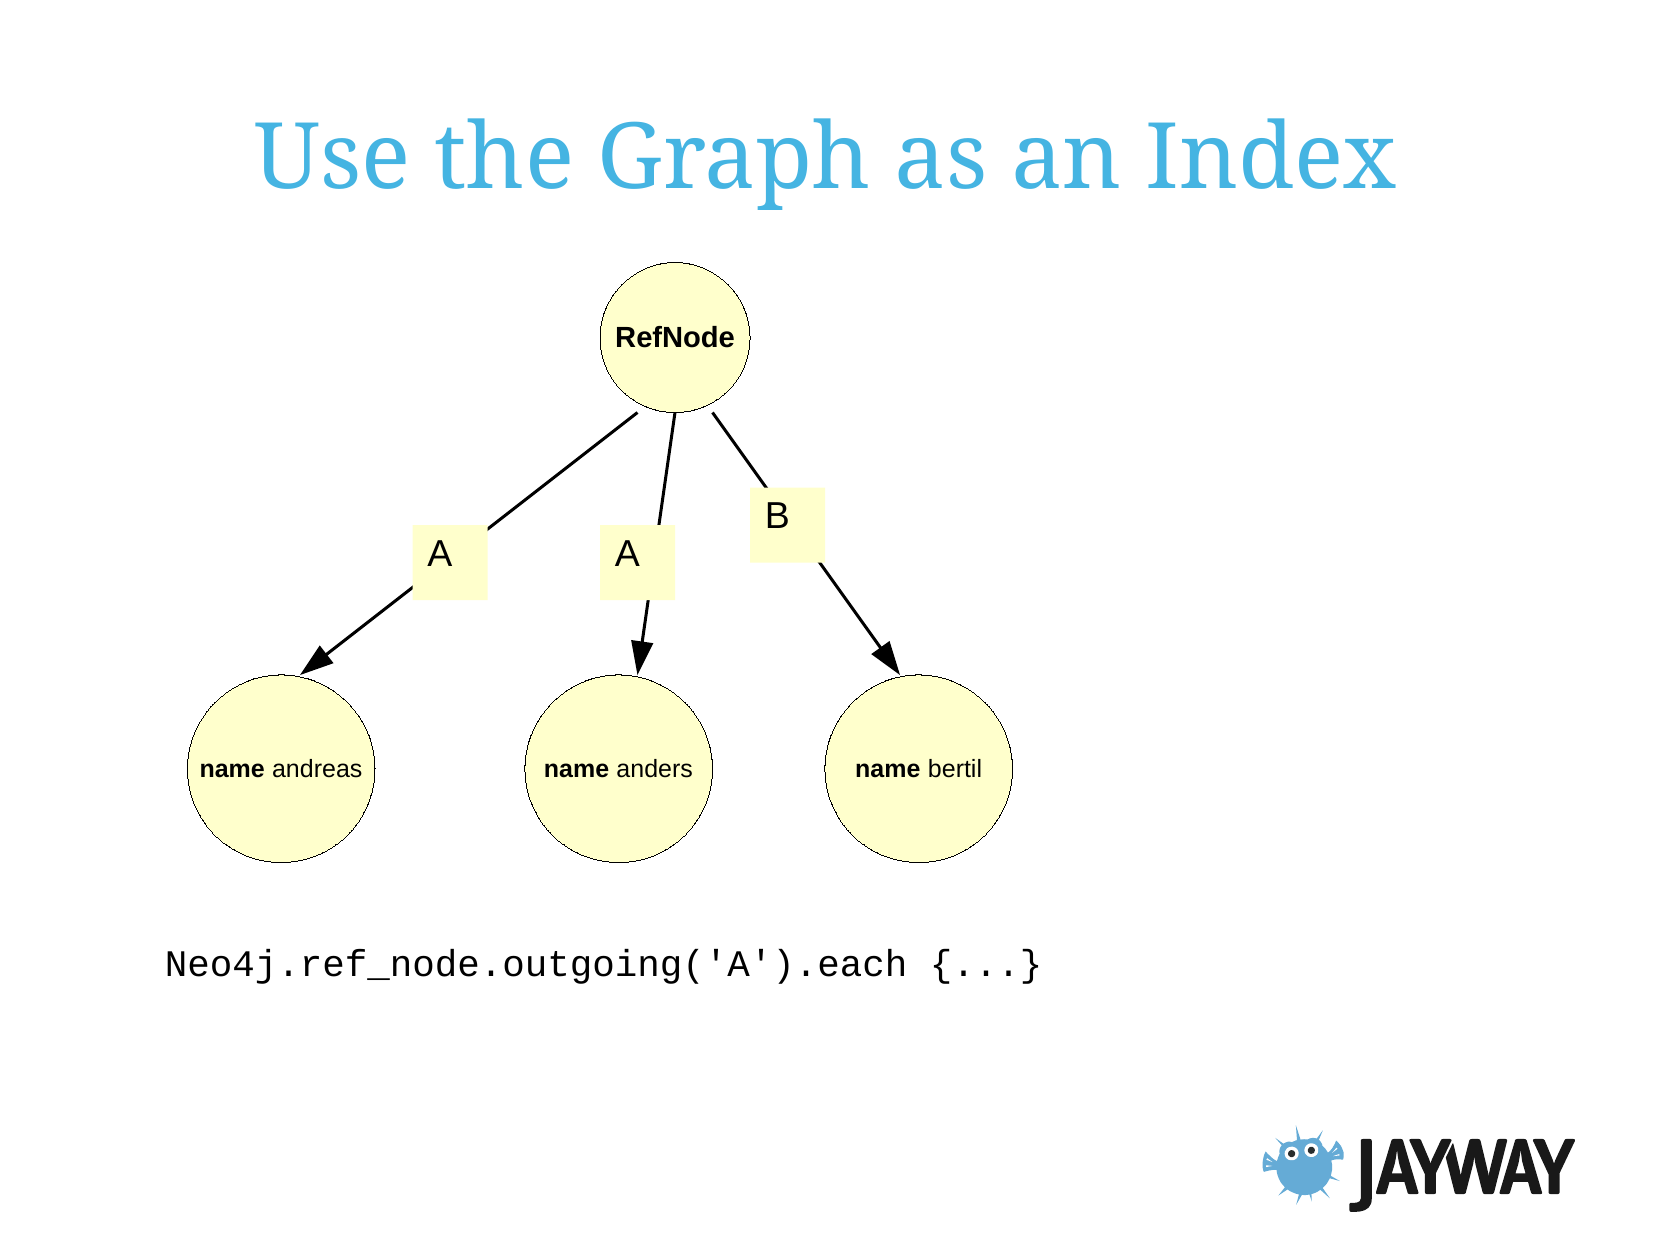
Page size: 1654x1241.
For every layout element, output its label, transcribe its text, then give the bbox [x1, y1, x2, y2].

text_box A [412, 525, 488, 601]
text_box A [600, 525, 676, 601]
text_box name anders [524, 674, 713, 863]
title Use the Graph as an Index [82, 49, 1571, 257]
text_box Neo4j.ref_node.outgoing('A').each {...} [150, 937, 1388, 995]
text_box name bertil [824, 674, 1013, 863]
text_box RefNode [600, 262, 751, 413]
text_box B [750, 487, 826, 563]
text_box name andreas [187, 674, 376, 863]
